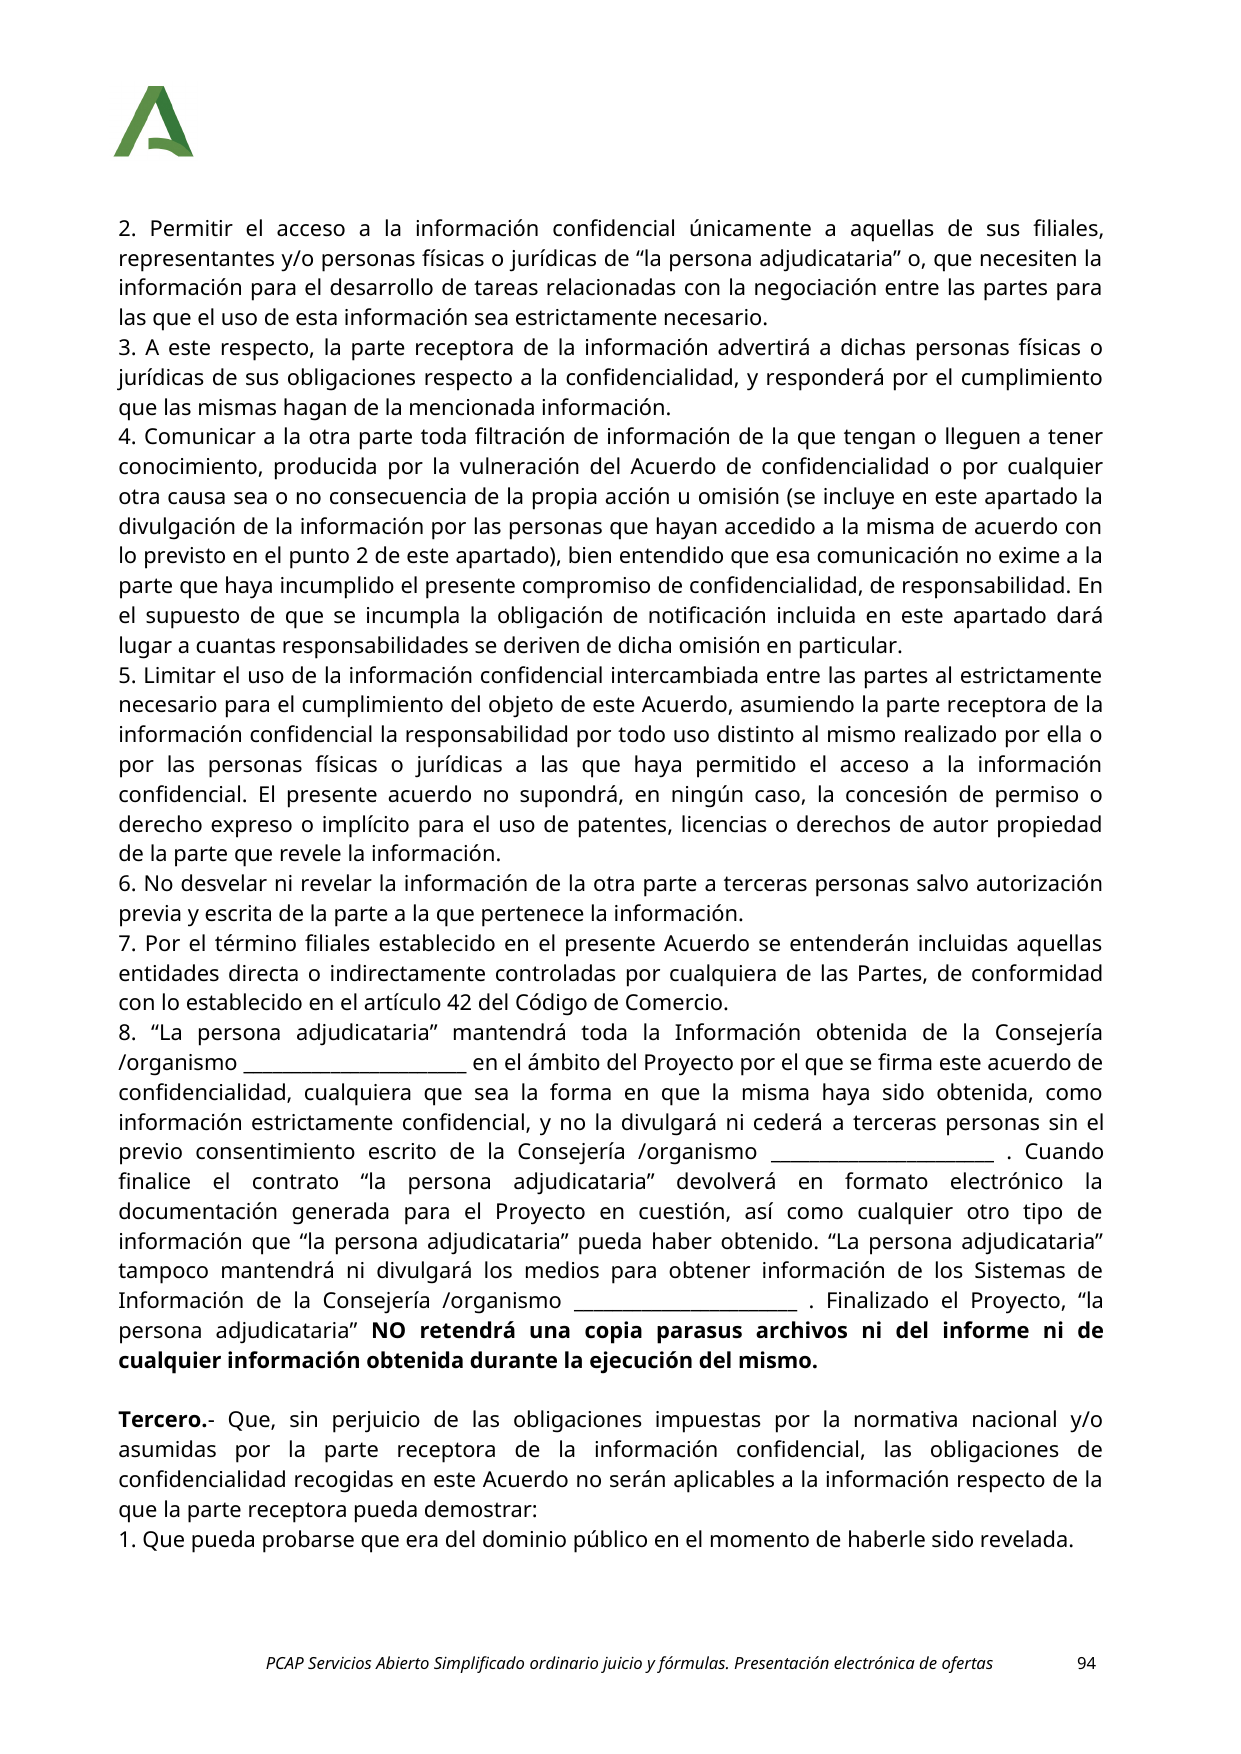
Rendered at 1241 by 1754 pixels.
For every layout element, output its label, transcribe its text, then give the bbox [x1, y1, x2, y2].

text 4. Comunicar a la otra parte toda filtración de información de la que tengan o lleguen a tener conocimiento, producida por la vulneración del Acuerdo de confidencialidad o por cualquier otra causa sea o no consecuencia de la propia acción u omisión (se incluye en este apartado la divulgación de la información por las personas que hayan accedido a la misma de acuerdo con lo previsto en el punto 2 de este apartado), bien entendido que esa comunicación no exime a la parte que haya incumplido el presente compromiso de confidencialidad, de responsabilidad. En el supuesto de que se incumpla la obligación de notificación incluida en este apartado dará lugar a cuantas responsabilidades se deriven de dicha omisión en particular. [118, 421, 1104, 659]
text 1. Que pueda probarse que era del dominio público en el momento de haberle sido revelada. [118, 1523, 1104, 1553]
text 3. A este respecto, la parte receptora de la información advertirá a dichas personas físicas o jurídicas de sus obligaciones respecto a la confidencialidad, y responderá por el cumplimiento que las mismas hagan de la mencionada información. [118, 332, 1104, 421]
text 2. Permitir el acceso a la información confidencial únicamente a aquellas de sus filiales, representantes y/o personas físicas o jurídicas de “la persona adjudicataria” o, que necesiten la información para el desarrollo de tareas relacionadas con la negociación entre las partes para las que el uso de esta información sea estrictamente necesario. [118, 213, 1104, 332]
text 7. Por el término filiales establecido en el presente Acuerdo se entenderán incluidas aquellas entidades directa o indirectamente controladas por cualquiera de las Partes, de conformidad con lo establecido en el artículo 42 del Código de Comercio. [118, 928, 1104, 1017]
text Tercero.- Que, sin perjuicio de las obligaciones impuestas por la normativa nacional y/o asumidas por la parte receptora de la información confidencial, las obligaciones de confidencialidad recogidas en este Acuerdo no serán aplicables a la información respecto de la que la parte receptora pueda demostrar: [118, 1404, 1104, 1523]
text 6. No desvelar ni revelar la información de la otra parte a terceras personas salvo autorización previa y escrita de la parte a la que pertenece la información. [118, 868, 1104, 928]
picture [109, 81, 198, 161]
text 8. “La persona adjudicataria” mantendrá toda la Información obtenida de la Consejería /organismo _______________________ en el ámbito del Proyecto por el que se firma este acuerdo de confidencialidad, cualquiera que sea la forma en que la misma haya sido obtenida, como información estrictamente confidencial, y no la divulgará ni cederá a terceras personas sin el previo consentimiento escrito de la Consejería /organismo _______________________ . Cuando finalice el contrato “la persona adjudicataria” devolverá en formato electrónico la documentación generada para el Proyecto en cuestión, así como cualquier otro tipo de información que “la persona adjudicataria” pueda haber obtenido. “La persona adjudicataria” tampoco mantendrá ni divulgará los medios para obtener información de los Sistemas de Información de la Consejería /organismo _______________________ . Finalizado el Proyecto, “la persona adjudicataria” NO retendrá una copia parasus archivos ni del informe ni de cualquier información obtenida durante la ejecución del mismo. [118, 1017, 1104, 1374]
text 5. Limitar el uso de la información confidencial intercambiada entre las partes al estrictamente necesario para el cumplimiento del objeto de este Acuerdo, asumiendo la parte receptora de la información confidencial la responsabilidad por todo uso distinto al mismo realizado por ella o por las personas físicas o jurídicas a las que haya permitido el acceso a la información confidencial. El presente acuerdo no supondrá, en ningún caso, la concesión de permiso o derecho expreso o implícito para el uso de patentes, licencias o derechos de autor propiedad de la parte que revele la información. [118, 659, 1104, 868]
